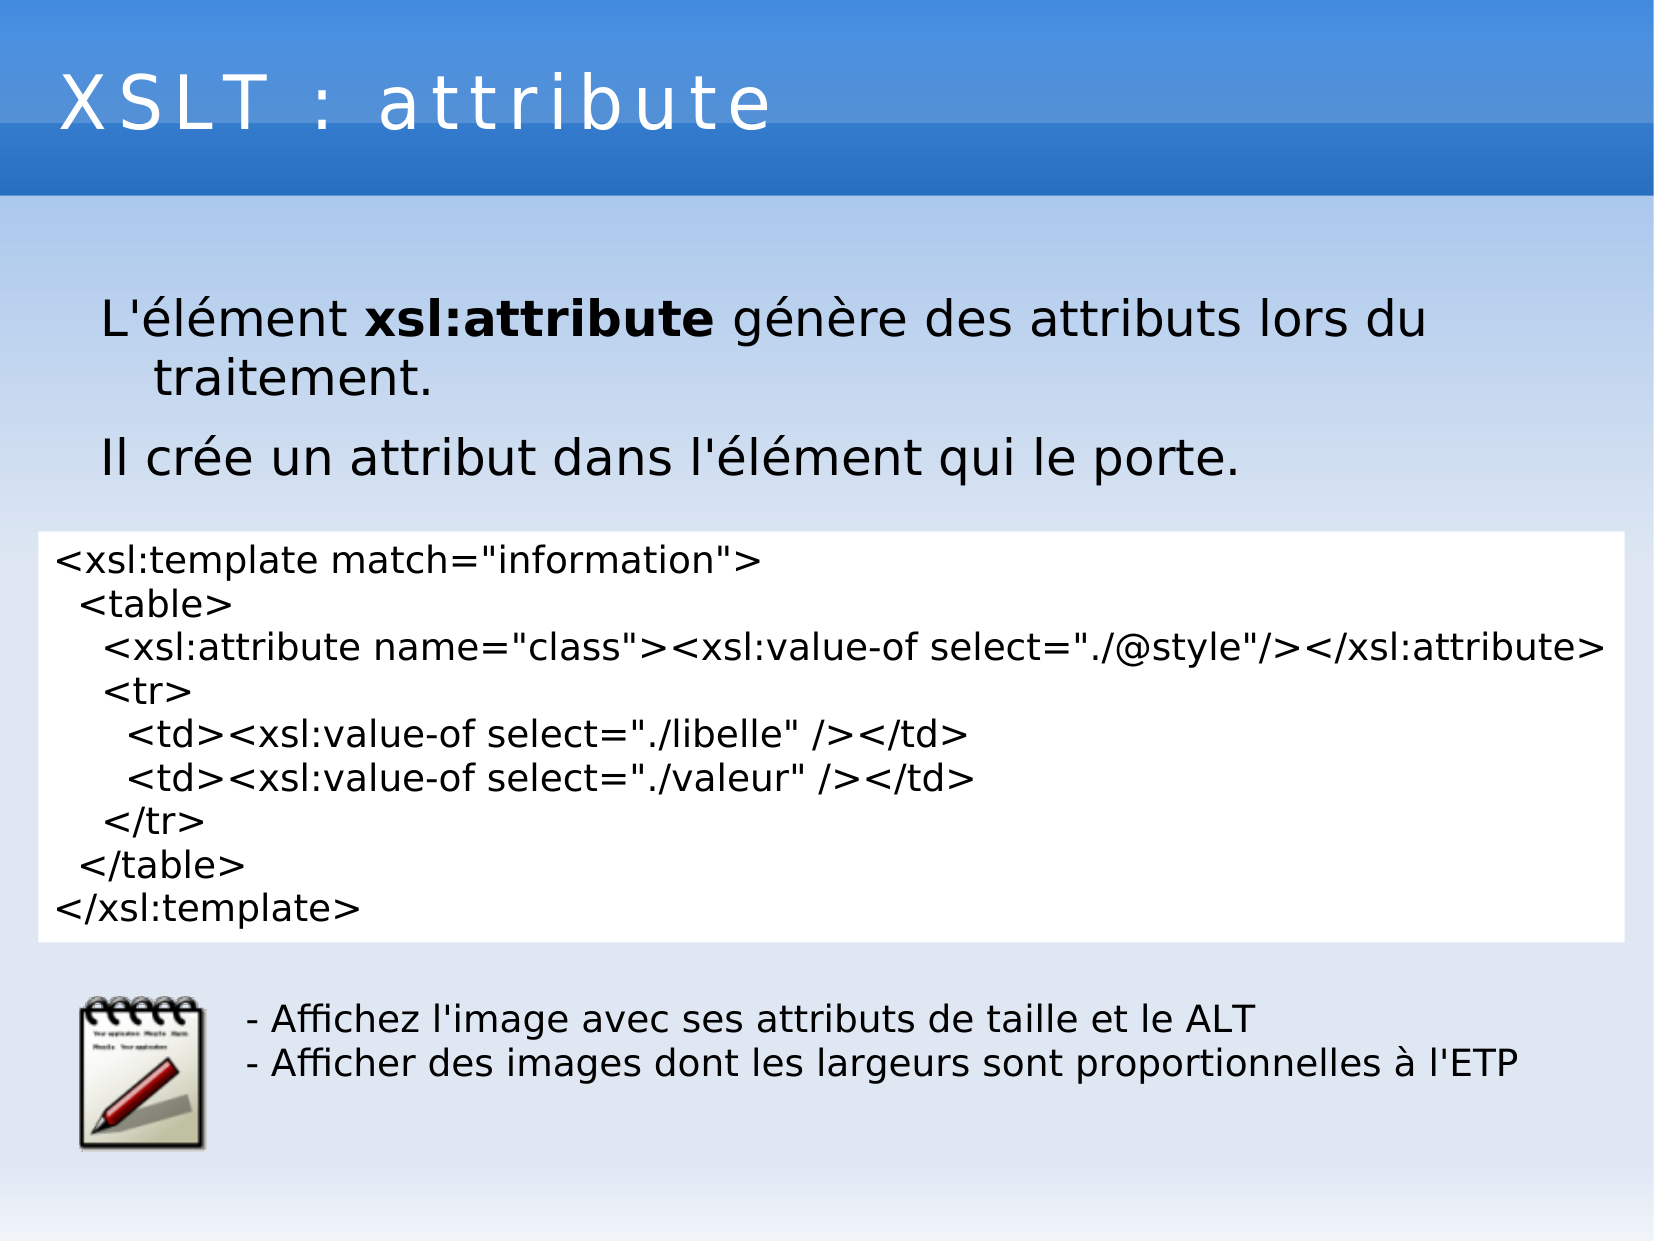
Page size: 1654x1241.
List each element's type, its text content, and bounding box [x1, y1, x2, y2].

text_box - Affichez l'image avec ses attributs de taille et le ALT - Afficher des images dont les largeurs sont proportionnelles à l'ETP [230, 990, 1533, 1094]
text_box <xsl:template match="information"> <table> <xsl:attribute name="class"><xsl:value-of select="./@style"/></xsl:attribute> <tr> <td><xsl:value-of select="./libelle" /></td> <td><xsl:value-of select="./valeur" /></td> </tr> </table> </xsl:template> [38, 531, 1625, 943]
picture [0, 0, 1654, 1241]
title XSLT : attribute [59, 29, 1270, 178]
list L'élément xsl:attribute génère des attributs lors du traitement. Il crée un attribut dans l'élément qui le porte. [82, 290, 1571, 502]
